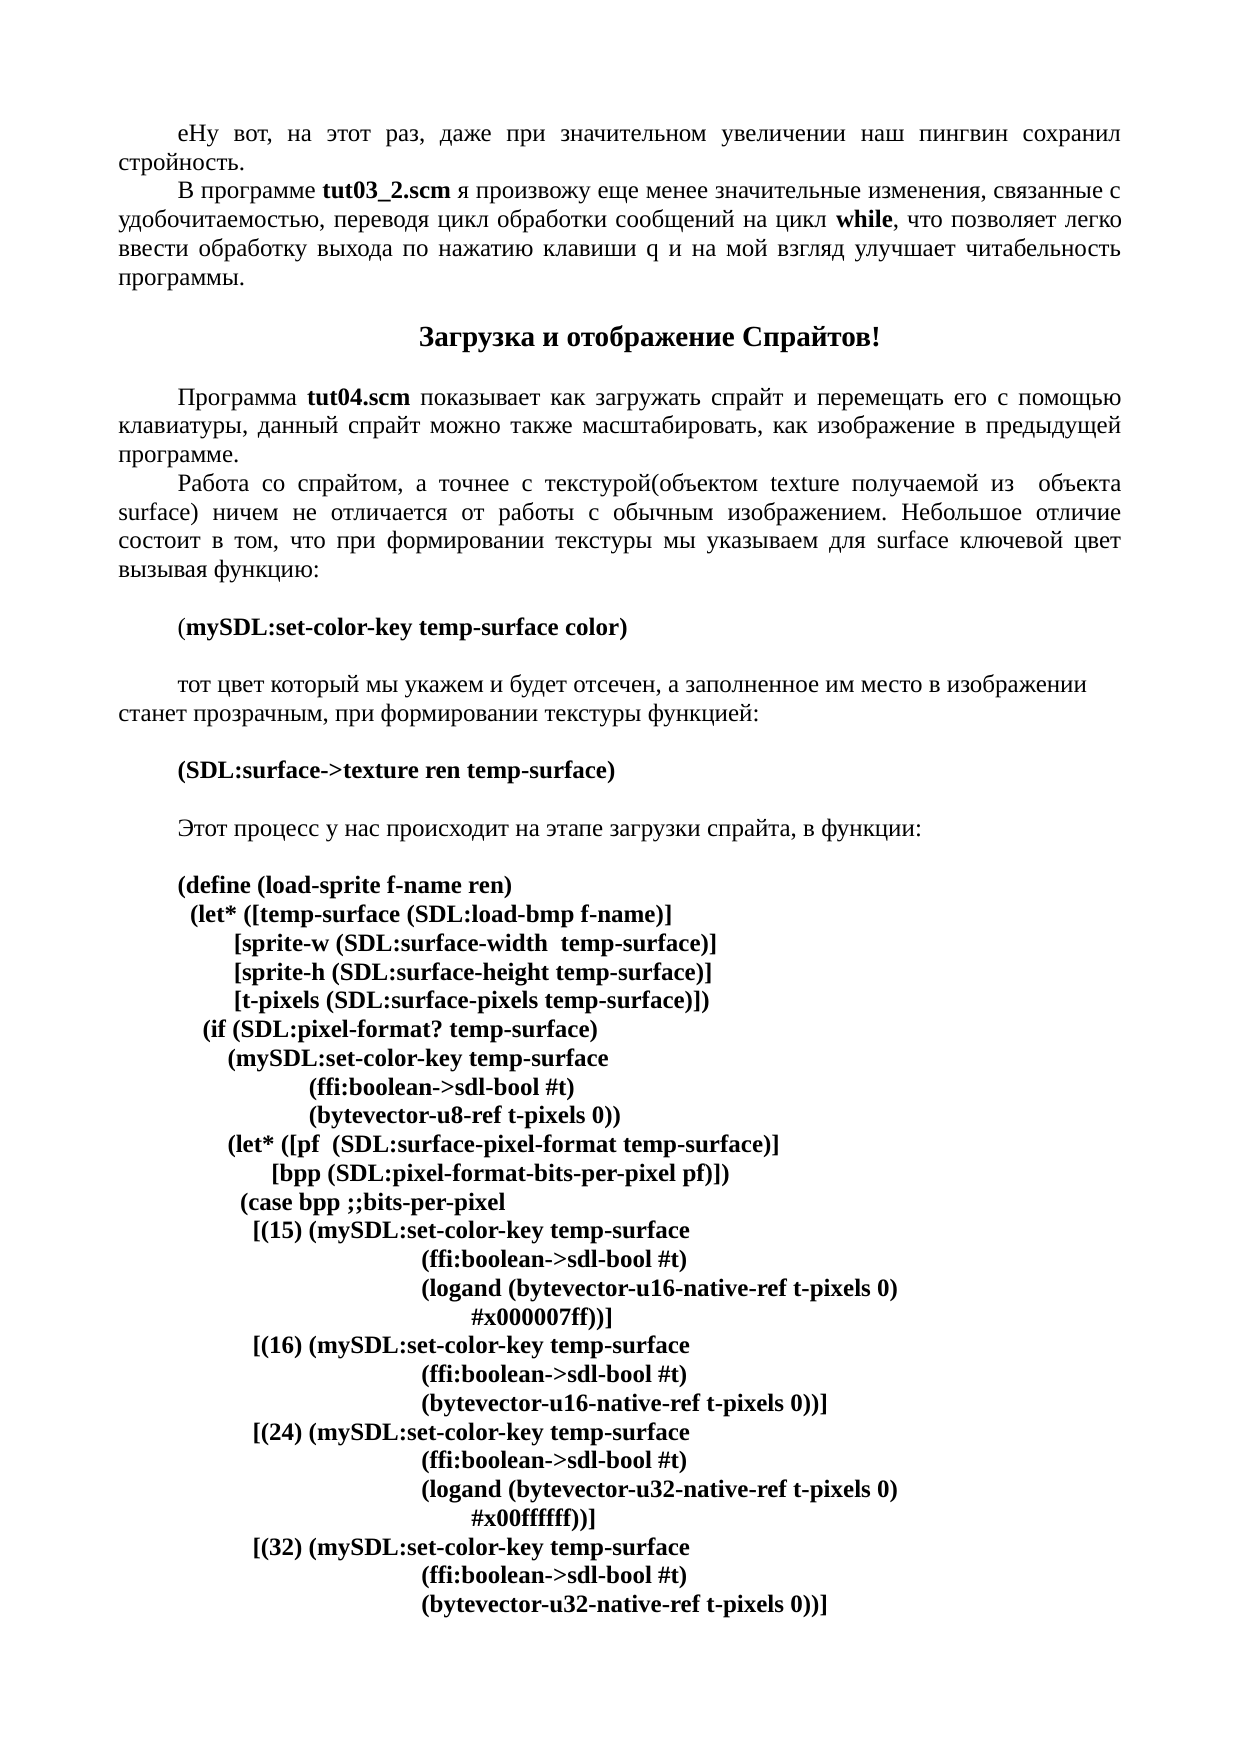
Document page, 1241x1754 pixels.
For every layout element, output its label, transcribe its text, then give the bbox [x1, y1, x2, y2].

text (ffi:boolean->sdl-bool #t) [118, 1560, 1122, 1589]
text (case bpp ;;bits-per-pixel [118, 1187, 1122, 1215]
text тот цвет который мы укажем и будет отсечен, а заполненное им место в изображении станет прозрачным, при формировании текстуры функцией: [118, 669, 1122, 727]
text (ffi:boolean->sdl-bool #t) [118, 1244, 1122, 1273]
text еНу вот, на этот раз, даже при значительном увеличении наш пингвин сохранил стройность. [118, 118, 1122, 176]
text В программе tut03_2.scm я произвожу еще менее значительные изменения, связанные с удобочитаемостью, переводя цикл обработки сообщений на цикл while, что позволяет легко ввести обработку выхода по нажатию клавиши q и на мой взгляд улучшает читабельность программы. [118, 176, 1122, 291]
text (ffi:boolean->sdl-bool #t) [118, 1072, 1122, 1100]
text Работа со спрайтом, а точнее с текстурой(объектом texture получаемой из объекта surface) ничем не отличается от работы с обычным изображением. Небольшое отличие состоит в том, что при формировании текстуры мы указываем для surface ключевой цвет вызывая функцию: [118, 468, 1122, 583]
text [sprite-h (SDL:surface-height temp-surface)] [118, 957, 1122, 985]
text (bytevector-u16-native-ref t-pixels 0))] [118, 1388, 1122, 1417]
text [(16) (mySDL:set-color-key temp-surface [118, 1330, 1122, 1359]
text (mySDL:set-color-key temp-surface color) [118, 612, 1122, 640]
text Этот процесс у нас происходит на этапе загрузки спрайта, в функции: [118, 813, 1122, 842]
text #x000007ff))] [118, 1302, 1122, 1330]
text Загрузка и отображение Спрайтов! [118, 319, 1122, 353]
text [bpp (SDL:pixel-format-bits-per-pixel pf)]) [118, 1158, 1122, 1187]
text (logand (bytevector-u16-native-ref t-pixels 0) [118, 1273, 1122, 1302]
text (bytevector-u32-native-ref t-pixels 0))] [118, 1589, 1122, 1618]
text [(24) (mySDL:set-color-key temp-surface [118, 1417, 1122, 1445]
text (bytevector-u8-ref t-pixels 0)) [118, 1100, 1122, 1129]
text (define (load-sprite f-name ren) [118, 870, 1122, 899]
text (if (SDL:pixel-format? temp-surface) [118, 1014, 1122, 1043]
text (ffi:boolean->sdl-bool #t) [118, 1445, 1122, 1474]
text #x00ffffff))] [118, 1503, 1122, 1532]
text (let* ([pf (SDL:surface-pixel-format temp-surface)] [118, 1129, 1122, 1158]
text (mySDL:set-color-key temp-surface [118, 1043, 1122, 1072]
text [(15) (mySDL:set-color-key temp-surface [118, 1215, 1122, 1244]
text (ffi:boolean->sdl-bool #t) [118, 1359, 1122, 1388]
text (logand (bytevector-u32-native-ref t-pixels 0) [118, 1474, 1122, 1503]
text [t-pixels (SDL:surface-pixels temp-surface)]) [118, 985, 1122, 1014]
text (let* ([temp-surface (SDL:load-bmp f-name)] [118, 899, 1122, 928]
text [sprite-w (SDL:surface-width temp-surface)] [118, 928, 1122, 957]
text (SDL:surface->texture ren temp-surface) [118, 755, 1122, 784]
text [(32) (mySDL:set-color-key temp-surface [118, 1532, 1122, 1560]
text Программа tut04.scm показывает как загружать спрайт и перемещать его с помощью клавиатуры, данный спрайт можно также масштабировать, как изображение в предыдущей программе. [118, 382, 1122, 468]
